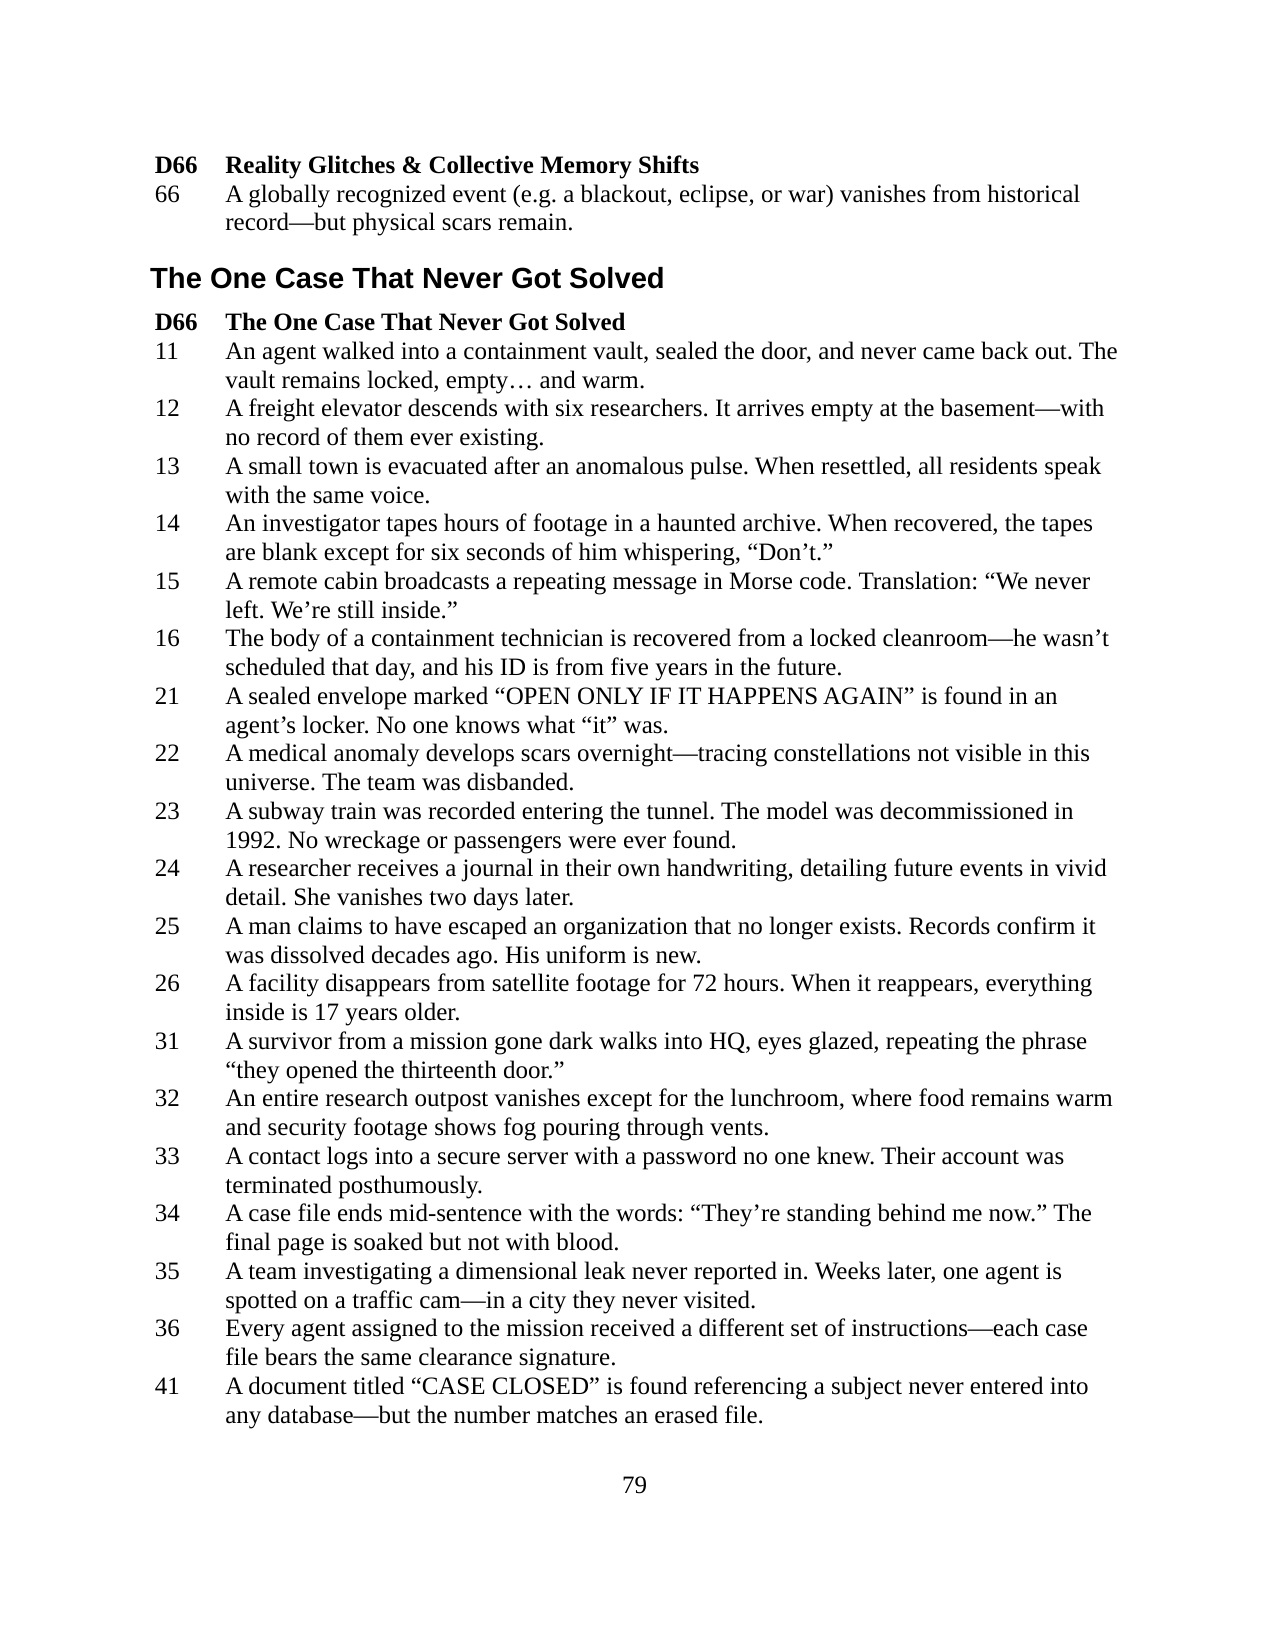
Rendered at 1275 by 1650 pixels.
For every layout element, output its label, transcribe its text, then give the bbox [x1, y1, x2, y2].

table_cell A freight elevator descends with six researchers. It arrives empty at the basement—with no record of them ever existing. [221, 394, 1125, 451]
table_cell A team investigating a dimensional leak never reported in. Weeks later, one agent is spotted on a traffic cam—in a city they never visited. [221, 1256, 1125, 1313]
table_cell 11 [150, 336, 221, 393]
table_cell A man claims to have escaped an organization that no longer exists. Records confirm it was dissolved decades ago. His uniform is new. [221, 911, 1125, 968]
table_header Reality Glitches & Collective Memory Shifts [221, 150, 1125, 179]
table_cell The body of a containment technician is recovered from a locked cleanroom—he wasn’t scheduled that day, and his ID is from five years in the future. [221, 624, 1125, 681]
table_cell 36 [150, 1314, 221, 1371]
table_cell 35 [150, 1256, 221, 1313]
table_cell A survivor from a mission gone dark walks into HQ, eyes glazed, repeating the phrase “they opened the thirteenth door.” [221, 1026, 1125, 1083]
table_cell A contact logs into a secure server with a password no one knew. Their account was terminated posthumously. [221, 1141, 1125, 1198]
table_cell A researcher receives a journal in their own handwriting, detailing future events in vivid detail. She vanishes two days later. [221, 854, 1125, 911]
table_cell 16 [150, 624, 221, 681]
table_cell A case file ends mid-sentence with the words: “They’re standing behind me now.” The final page is soaked but not with blood. [221, 1199, 1125, 1256]
table_header D66 [150, 307, 221, 336]
table_header D66 [150, 150, 221, 179]
table_cell An agent walked into a containment vault, sealed the door, and never came back out. The vault remains locked, empty… and warm. [221, 336, 1125, 393]
table_cell A globally recognized event (e.g. a blackout, eclipse, or war) vanishes from historical record—but physical scars remain. [221, 179, 1125, 236]
table_cell 32 [150, 1084, 221, 1141]
table_cell A document titled “CASE CLOSED” is found referencing a subject never entered into any database—but the number matches an erased file. [221, 1371, 1125, 1428]
subtitle The One Case That Never Got Solved [150, 261, 1125, 295]
table_cell 33 [150, 1141, 221, 1198]
table_cell A medical anomaly develops scars overnight—tracing constellations not visible in this universe. The team was disbanded. [221, 739, 1125, 796]
table_cell A subway train was recorded entering the tunnel. The model was decommissioned in 1992. No wreckage or passengers were ever found. [221, 796, 1125, 853]
table_cell An entire research outpost vanishes except for the lunchroom, where food remains warm and security footage shows fog pouring through vents. [221, 1084, 1125, 1141]
table_cell An investigator tapes hours of footage in a haunted archive. When recovered, the tapes are blank except for six seconds of him whispering, “Don’t.” [221, 509, 1125, 566]
table_cell Every agent assigned to the mission received a different set of instructions—each case file bears the same clearance signature. [221, 1314, 1125, 1371]
table_cell 34 [150, 1199, 221, 1256]
table_cell A remote cabin broadcasts a repeating message in Morse code. Translation: “We never left. We’re still inside.” [221, 566, 1125, 623]
table_cell 23 [150, 796, 221, 853]
table_cell A sealed envelope marked “OPEN ONLY IF IT HAPPENS AGAIN” is found in an agent’s locker. No one knows what “it” was. [221, 681, 1125, 738]
table_cell 25 [150, 911, 221, 968]
table_cell 66 [150, 179, 221, 236]
table_cell 24 [150, 854, 221, 911]
table_cell 15 [150, 566, 221, 623]
table_cell 31 [150, 1026, 221, 1083]
table_cell A facility disappears from satellite footage for 72 hours. When it reappears, everything inside is 17 years older. [221, 969, 1125, 1026]
table_cell 21 [150, 681, 221, 738]
table_cell 14 [150, 509, 221, 566]
table_cell 22 [150, 739, 221, 796]
table_cell 12 [150, 394, 221, 451]
table_cell 26 [150, 969, 221, 1026]
table_cell A small town is evacuated after an anomalous pulse. When resettled, all residents speak with the same voice. [221, 451, 1125, 508]
table_header The One Case That Never Got Solved [221, 307, 1125, 336]
table_cell 13 [150, 451, 221, 508]
table_cell 41 [150, 1371, 221, 1428]
